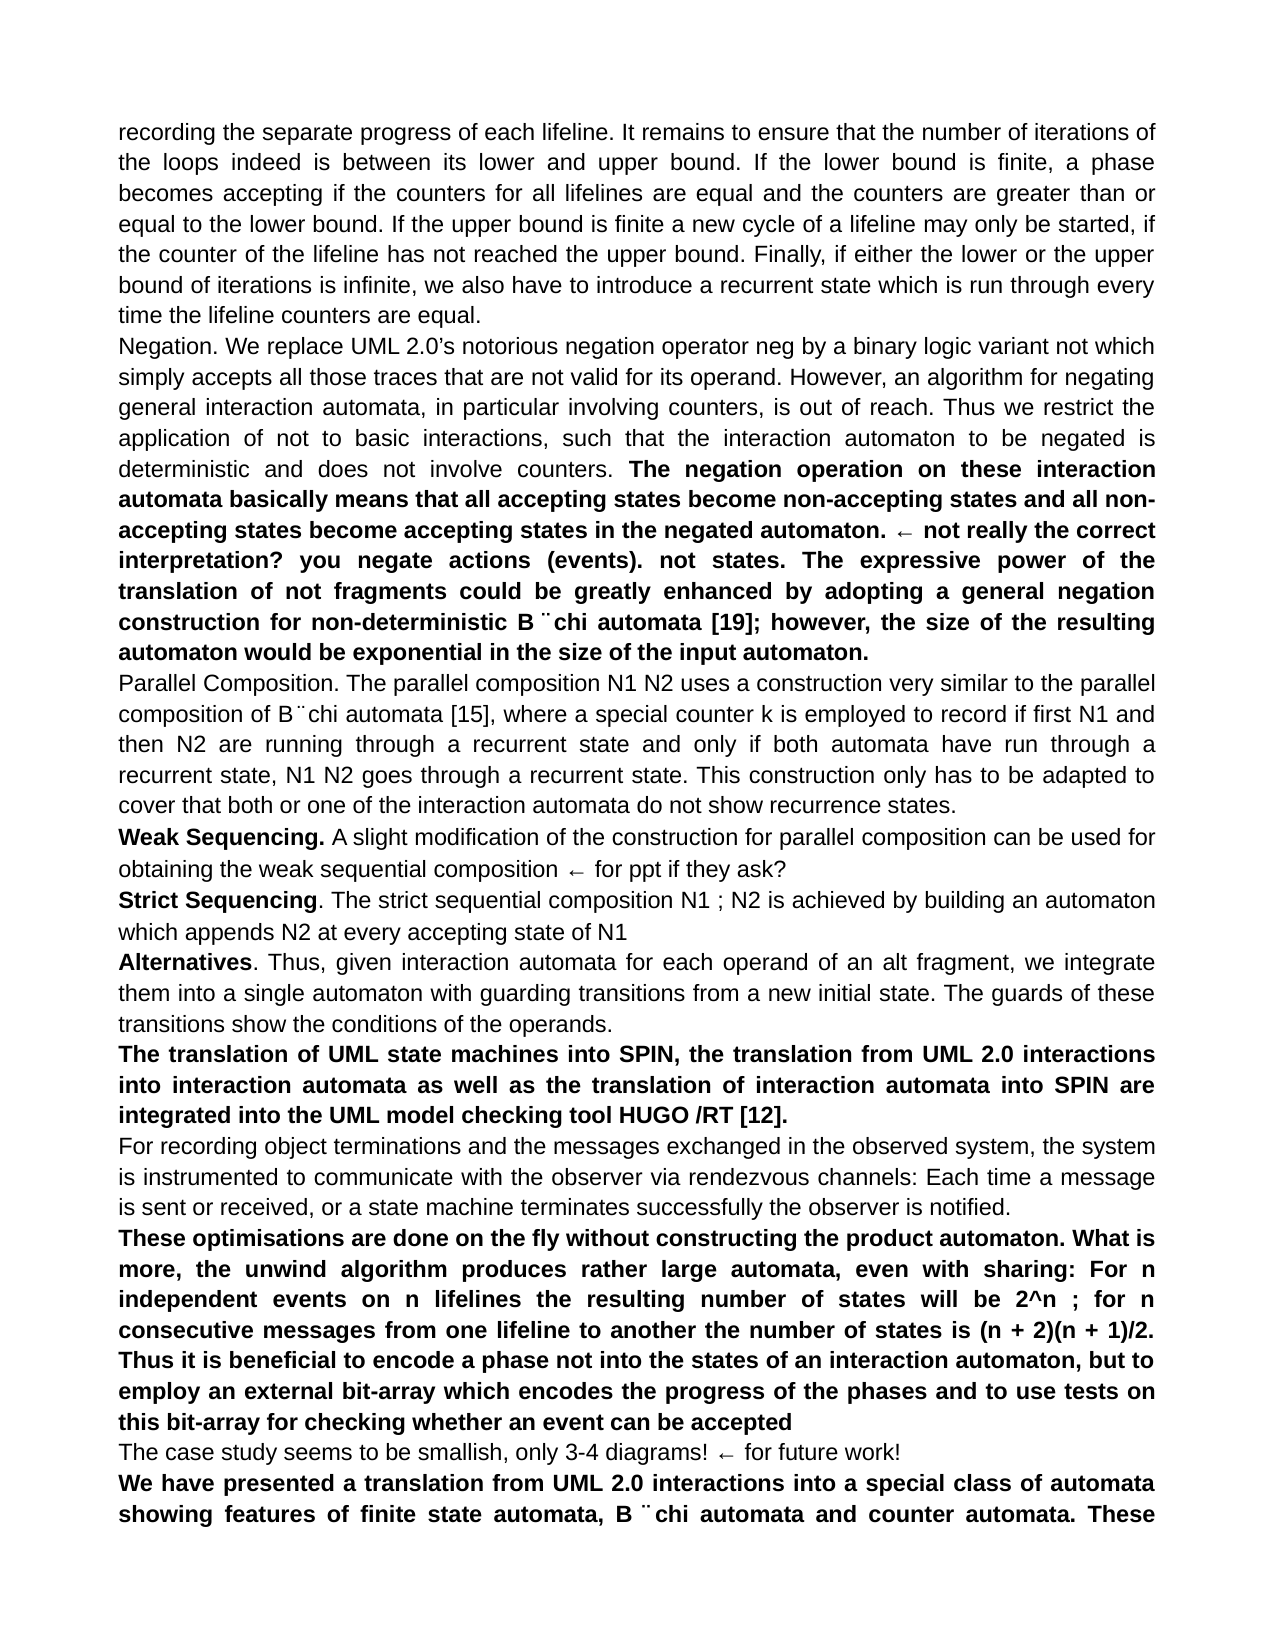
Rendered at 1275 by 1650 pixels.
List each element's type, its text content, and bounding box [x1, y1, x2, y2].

text Alternatives. Thus, given interaction automata for each operand of an alt fragment, we integrate them into a single automaton with guarding transitions from a new initial state. The guards of these transitions show the conditions of the operands. [118, 949, 1157, 1037]
text recording the separate progress of each lifeline. It remains to ensure that the number of iterations of the loops indeed is between its lower and upper bound. If the lower bound is finite, a phase becomes accepting if the counters for all lifelines are equal and the counters are greater than or equal to the lower bound. If the upper bound is finite a new cycle of a lifeline may only be started, if the counter of the lifeline has not reached the upper bound. Finally, if either the lower or the upper bound of iterations is infinite, we also have to introduce a recurrent state which is run through every time the lifeline counters are equal. [118, 118, 1157, 329]
text Weak Sequencing. A slight modification of the construction for parallel composition can be used for obtaining the weak sequential composition ← for ppt if they ask? [118, 822, 1157, 882]
text The translation of UML state machines into SPIN, the translation from UML 2.0 interactions into interaction automata as well as the translation of interaction automata into SPIN are integrated into the UML model checking tool HUGO /RT [12]. [118, 1041, 1157, 1129]
text These optimisations are done on the fly without constructing the product automaton. What is more, the unwind algorithm produces rather large automata, even with sharing: For n independent events on n lifelines the resulting number of states will be 2^n ; for n consecutive messages from one lifeline to another the number of states is (n + 2)(n + 1)/2. Thus it is beneficial to encode a phase not into the states of an interaction automaton, but to employ an external bit-array which encodes the progress of the phases and to use tests on this bit-array for checking whether an event can be accepted [118, 1224, 1157, 1435]
text Parallel Composition. The parallel composition N1 N2 uses a construction very similar to the parallel composition of B ̈ chi automata [15], where a special counter k is employed to record if first N1 and then N2 are running through a recurrent state and only if both automata have run through a recurrent state, N1 N2 goes through a recurrent state. This construction only has to be adapted to cover that both or one of the interaction automata do not show recurrence states. [118, 669, 1157, 819]
text For recording object terminations and the messages exchanged in the observed system, the system is instrumented to communicate with the observer via rendezvous channels: Each time a message is sent or received, or a state machine terminates successfully the observer is notified. [118, 1132, 1157, 1221]
text The case study seems to be smallish, only 3-4 diagrams! ← for future work! [118, 1439, 1157, 1466]
text Negation. We replace UML 2.0’s notorious negation operator neg by a binary logic variant not which simply accepts all those traces that are not valid for its operand. However, an algorithm for negating general interaction automata, in particular involving counters, is out of reach. Thus we restrict the application of not to basic interactions, such that the interaction automaton to be negated is deterministic and does not involve counters. The negation operation on these interaction automata basically means that all accepting states become non-accepting states and all non-accepting states become accepting states in the negated automaton. ← not really the correct interpretation? you negate actions (events). not states. The expressive power of the translation of not fragments could be greatly enhanced by adopting a general negation construction for non-deterministic B ̈ chi automata [19]; however, the size of the resulting automaton would be exponential in the size of the input automaton. [118, 332, 1157, 666]
text Strict Sequencing. The strict sequential composition N1 ; N2 is achieved by building an automaton which appends N2 at every accepting state of N1 [118, 886, 1157, 945]
text We have presented a translation from UML 2.0 interactions into a special class of automata showing features of finite state automata, B ̈ chi automata and counter automata. These [118, 1469, 1157, 1527]
